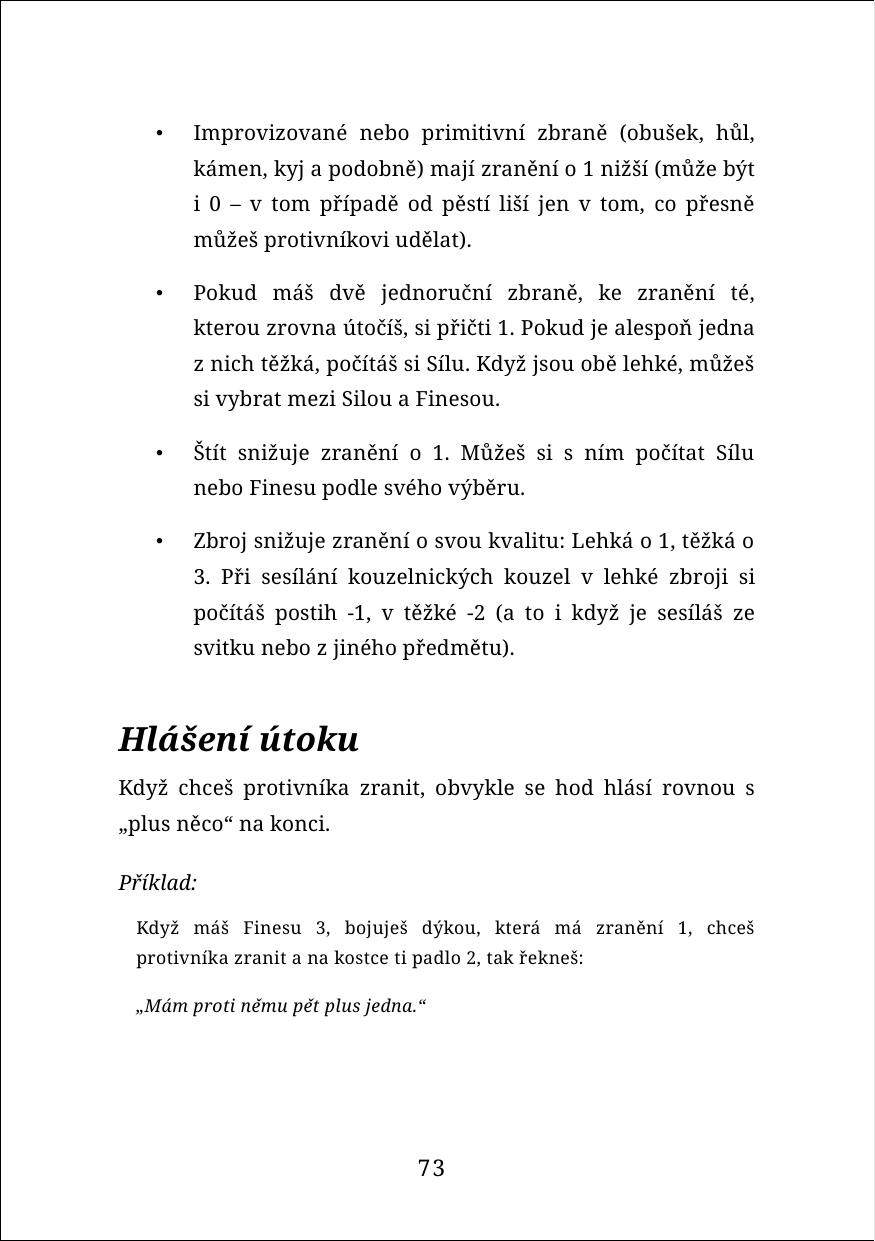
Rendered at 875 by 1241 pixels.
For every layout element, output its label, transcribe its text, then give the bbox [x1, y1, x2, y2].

text Když chceš protivníka zranit, obvykle se hod hlásí rovnou s „plus něco“ na konci. [118, 773, 756, 837]
list Pokud máš dvě jednoruční zbraně, ke zranění té, kterou zrovna útočíš, si přičti 1. Pokud je alespoň jedna z nich těžká, počítáš si Sílu. Když jsou obě lehké, můžeš si vybrat mezi Silou a Finesou. [156, 278, 756, 413]
list Improvizované nebo primitivní zbraně (obušek, hůl, kámen, kyj a podobně) mají zranění o 1 nižší (může být i 0 – v tom případě od pěstí liší jen v tom, co přesně můžeš protivníkovi udělat). [156, 118, 756, 253]
subtitle Hlášení útoku [118, 716, 756, 761]
text „Mám proti němu pět plus jedna.“ [136, 993, 756, 1017]
list Štít snižuje zranění o 1. Můžeš si s ním počítat Sílu nebo Finesu podle svého výběru. [156, 438, 756, 502]
text Když máš Finesu 3, bojuješ dýkou, která má zranění 1, chceš protivníka zranit a na kostce ti padlo 2, tak řekneš: [136, 915, 756, 969]
text Příklad: [118, 868, 756, 896]
list Zbroj snižuje zranění o svou kvalitu: Lehká o 1, těžká o 3. Při sesílání kouzelnických kouzel v lehké zbroji si počítáš postih -1, v těžké -2 (a to i když je sesíláš ze svitku nebo z jiného předmětu). [156, 527, 756, 662]
